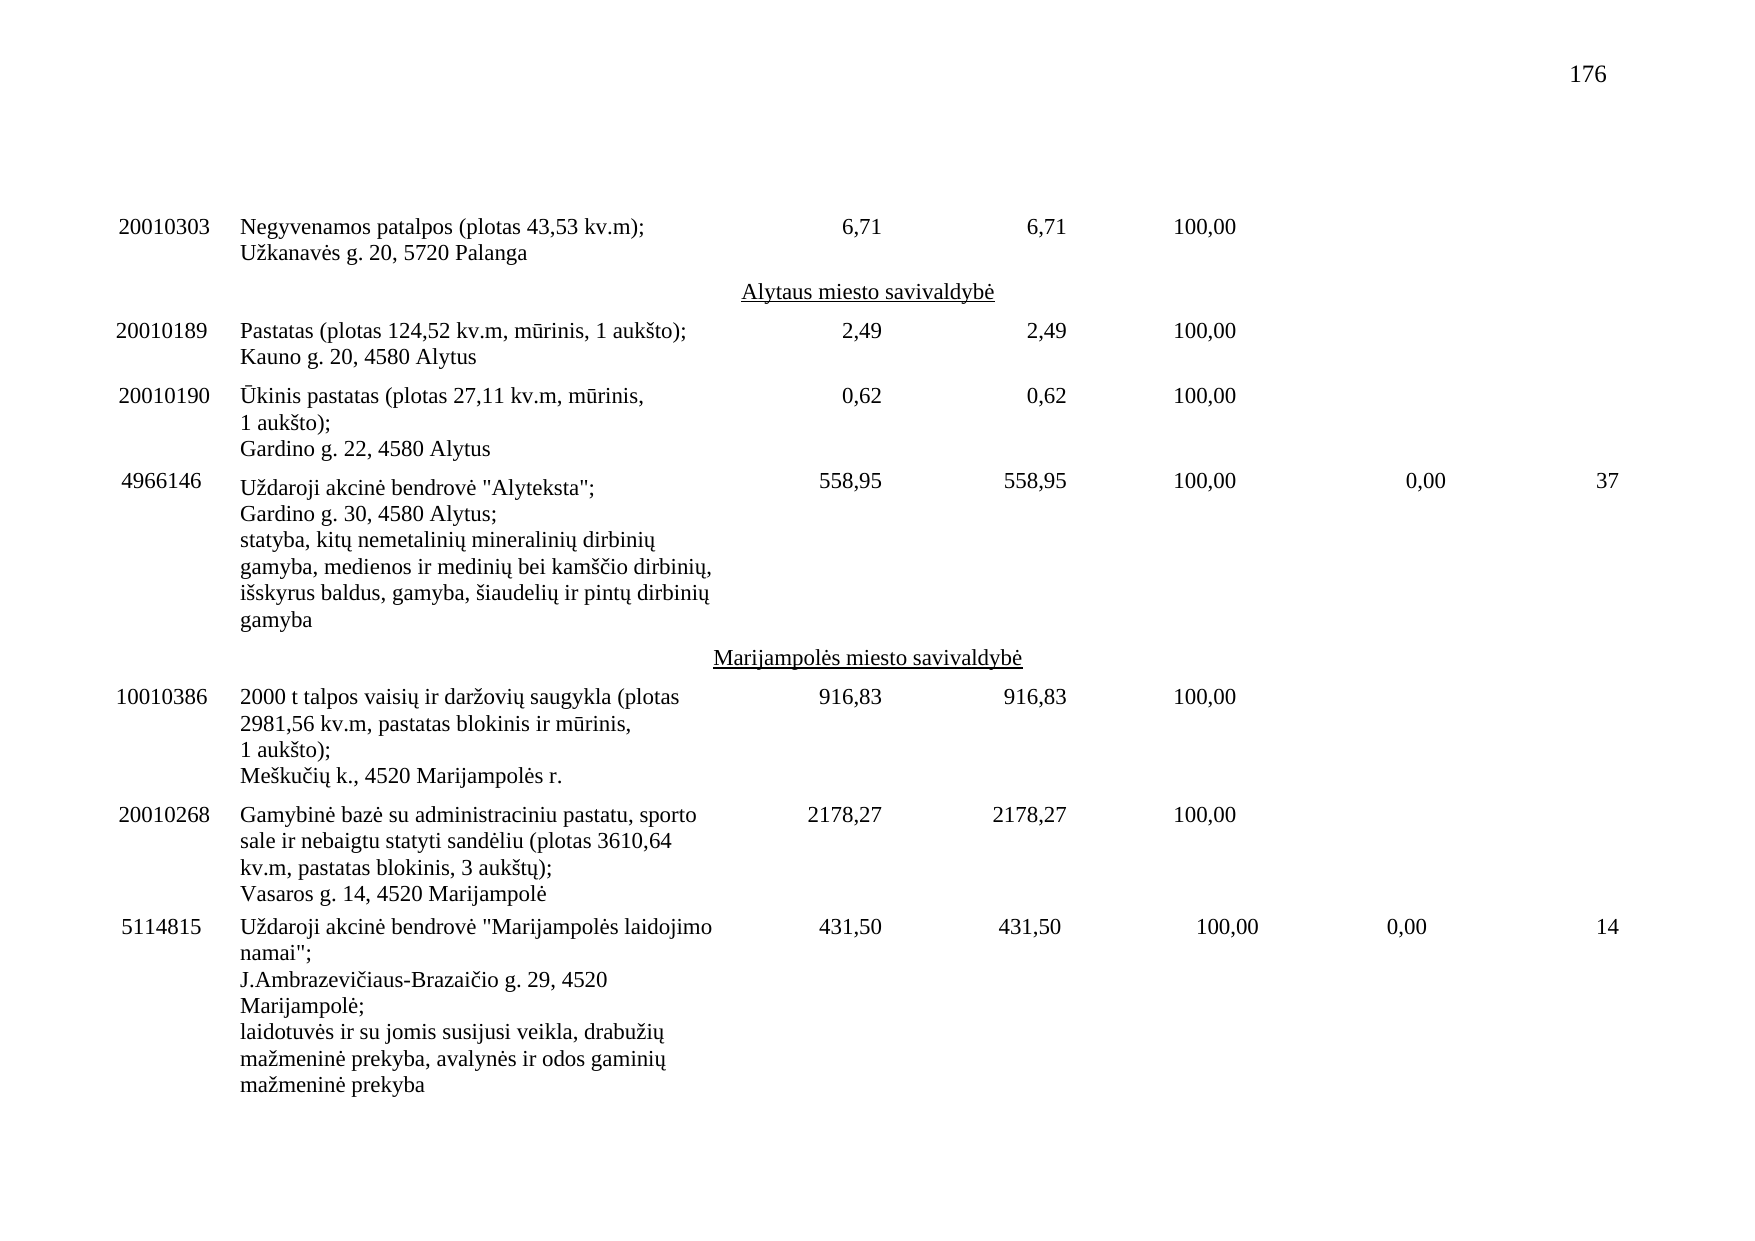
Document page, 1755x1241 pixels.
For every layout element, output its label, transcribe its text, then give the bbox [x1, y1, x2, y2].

table_cell 4966146 [100, 468, 229, 638]
table_cell 0,62 [899, 376, 1084, 468]
table_cell 2178,27 [725, 795, 899, 913]
table_cell 2,49 [899, 311, 1084, 376]
table_cell [1253, 376, 1463, 468]
table_cell [1253, 207, 1463, 272]
table_cell 100,00 [1084, 376, 1253, 468]
table_cell 0,00 [1253, 468, 1463, 638]
table_cell [1463, 311, 1636, 376]
table_cell Ūkinis pastatas (plotas 27,11 kv.m, mūrinis, 1 aukšto); Gardino g. 22, 4580 Alytus [229, 376, 725, 468]
table_cell 2,49 [725, 311, 899, 376]
table_cell [1253, 795, 1463, 913]
table_cell [1463, 376, 1636, 468]
table_cell 558,95 [725, 468, 899, 638]
table_cell 37 [1463, 468, 1636, 638]
table_cell 431,50 [899, 913, 1078, 1124]
table_cell 6,71 [899, 207, 1084, 272]
table_cell 916,83 [725, 677, 899, 795]
table_cell 0,00 [1276, 913, 1444, 1124]
table_cell 100,00 [1084, 207, 1253, 272]
table_cell 100,00 [1084, 677, 1253, 795]
table_cell 100,00 [1084, 468, 1253, 638]
table_cell 14 [1444, 913, 1636, 1124]
table_cell [1253, 677, 1463, 795]
table_cell [1463, 677, 1636, 795]
table_cell Gamybinė bazė su administraciniu pastatu, sporto sale ir nebaigtu statyti sandėliu (plotas 3610,64 kv.m, pastatas blokinis, 3 aukštų); Vasaros g. 14, 4520 Marijampolė [229, 795, 725, 913]
table_cell 0,62 [725, 376, 899, 468]
table_cell 431,50 [725, 913, 899, 1124]
table_cell Pastatas (plotas 124,52 kv.m, mūrinis, 1 aukšto); Kauno g. 20, 4580 Alytus [229, 311, 725, 376]
table_cell Uždaroji akcinė bendrovė "Marijampolės laidojimo namai"; J.Ambrazevičiaus-Brazaičio g. 29, 4520 Marijampolė; laidotuvės ir su jomis susijusi veikla, drabužių mažmeninė prekyba, avalynės ir odos gaminių mažmeninė prekyba [229, 913, 725, 1124]
table_cell 20010189 [100, 311, 229, 376]
table_cell 2178,27 [899, 795, 1084, 913]
table_cell Uždaroji akcinė bendrovė "Alyteksta"; Gardino g. 30, 4580 Alytus; statyba, kitų nemetalinių mineralinių dirbinių gamyba, medienos ir medinių bei kamščio dirbinių, išskyrus baldus, gamyba, šiaudelių ir pintų dirbinių gamyba [229, 468, 725, 638]
table_cell 20010190 [100, 376, 229, 468]
table_cell 5114815 [100, 913, 229, 1124]
table_cell Marijampolės miesto savivaldybė [100, 638, 1636, 677]
table_cell 558,95 [899, 468, 1084, 638]
table_cell 20010268 [100, 795, 229, 913]
table_cell [1253, 311, 1463, 376]
table_cell 100,00 [1084, 311, 1253, 376]
table_cell [1463, 207, 1636, 272]
table_cell 100,00 [1084, 795, 1253, 913]
table_cell [1463, 795, 1636, 913]
table_cell 6,71 [725, 207, 899, 272]
table_cell 10010386 [100, 677, 229, 795]
table_cell 20010303 [100, 207, 229, 272]
table_cell 916,83 [899, 677, 1084, 795]
table_cell 100,00 [1078, 913, 1276, 1124]
table_cell Alytaus miesto savivaldybė [100, 272, 1636, 311]
table_cell 2000 t talpos vaisių ir daržovių saugykla (plotas 2981,56 kv.m, pastatas blokinis ir mūrinis, 1 aukšto); Meškučių k., 4520 Marijampolės r. [229, 677, 725, 795]
table_cell Negyvenamos patalpos (plotas 43,53 kv.m); Užkanavės g. 20, 5720 Palanga [229, 207, 725, 272]
